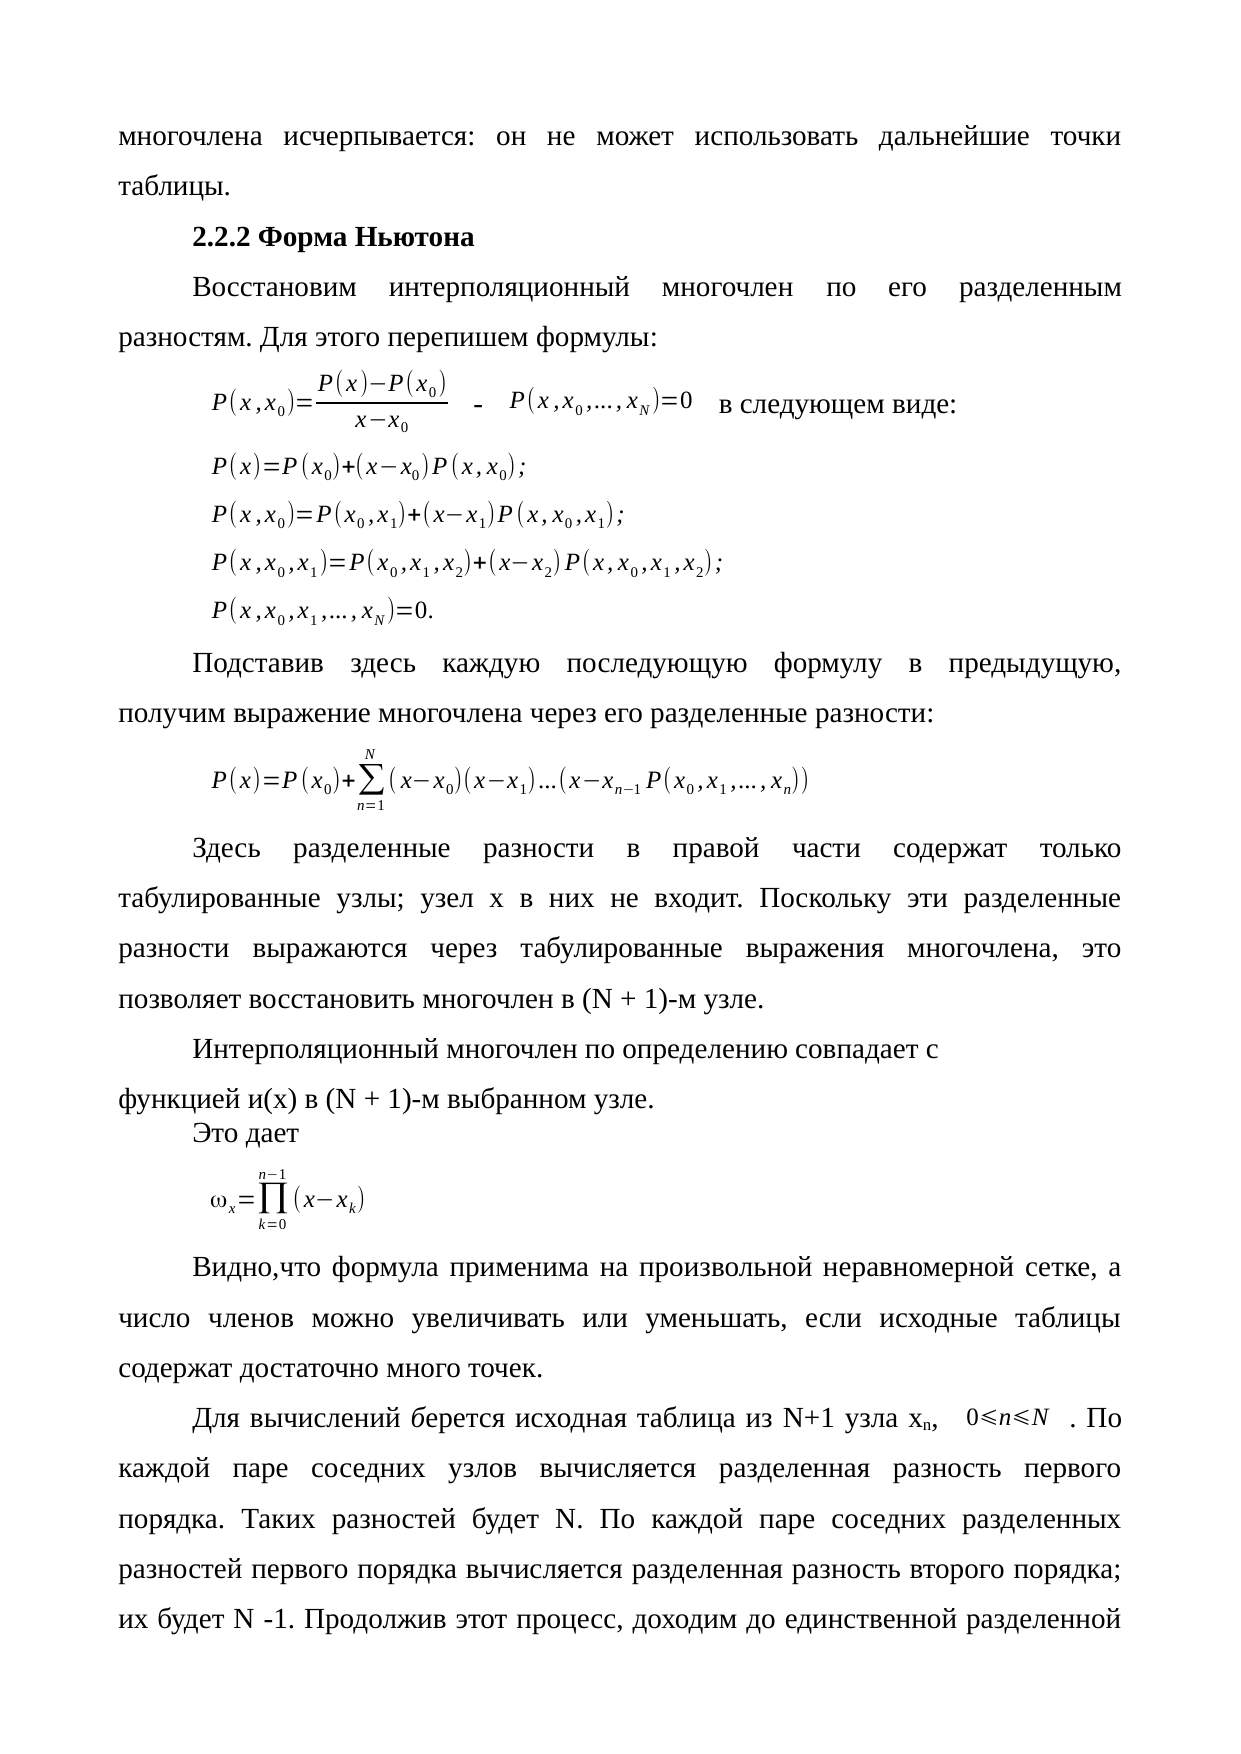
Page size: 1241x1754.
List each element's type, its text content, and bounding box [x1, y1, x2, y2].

text Это дает [118, 1115, 1122, 1149]
text Восстановим интерполяционный многочлен по его разделенным разностям. Для этого перепишем формулы: [118, 269, 1122, 353]
text функцией и(х) в (N + 1)-м выбранном узле. [118, 1082, 1122, 1115]
text - в следующем виде: [118, 370, 1122, 436]
text Для вычислений берется исходная таблица из N+1 узла xn, . По каждой паре соседних узлов вычисляется разделенная разность первого порядка. Таких разностей будет N. По каждой паре соседних разделенных разностей первого порядка вычисляется разделенная разность второго порядка; их будет N -1. Продолжив этот процесс, доходим до единственной разделенной [118, 1400, 1122, 1635]
text Подставив здесь каждую последующую формулу в предыдущую, получим выражение многочлена через его разделенные разности: [118, 645, 1122, 729]
text Интерполяционный многочлен по определению совпадает с [118, 1031, 1122, 1065]
text 2.2.2 Форма Ньютона [118, 219, 1122, 252]
text многочлена исчерпывается: он не может использовать дальнейшие точки таблицы. [118, 118, 1122, 202]
text Здесь разделенные разности в правой части содержат только табулированные узлы; узел х в них не входит. Поскольку эти разделенные разности выражаются через табулированные выражения многочлена, это позволяет восстановить многочлен в (N + 1)-м узле. [118, 830, 1122, 1014]
text Видно,что формула применима на произвольной неравномерной сетке, а число членов можно увеличивать или уменьшать, если исходные таблицы содержат достаточно много точек. [118, 1249, 1122, 1383]
